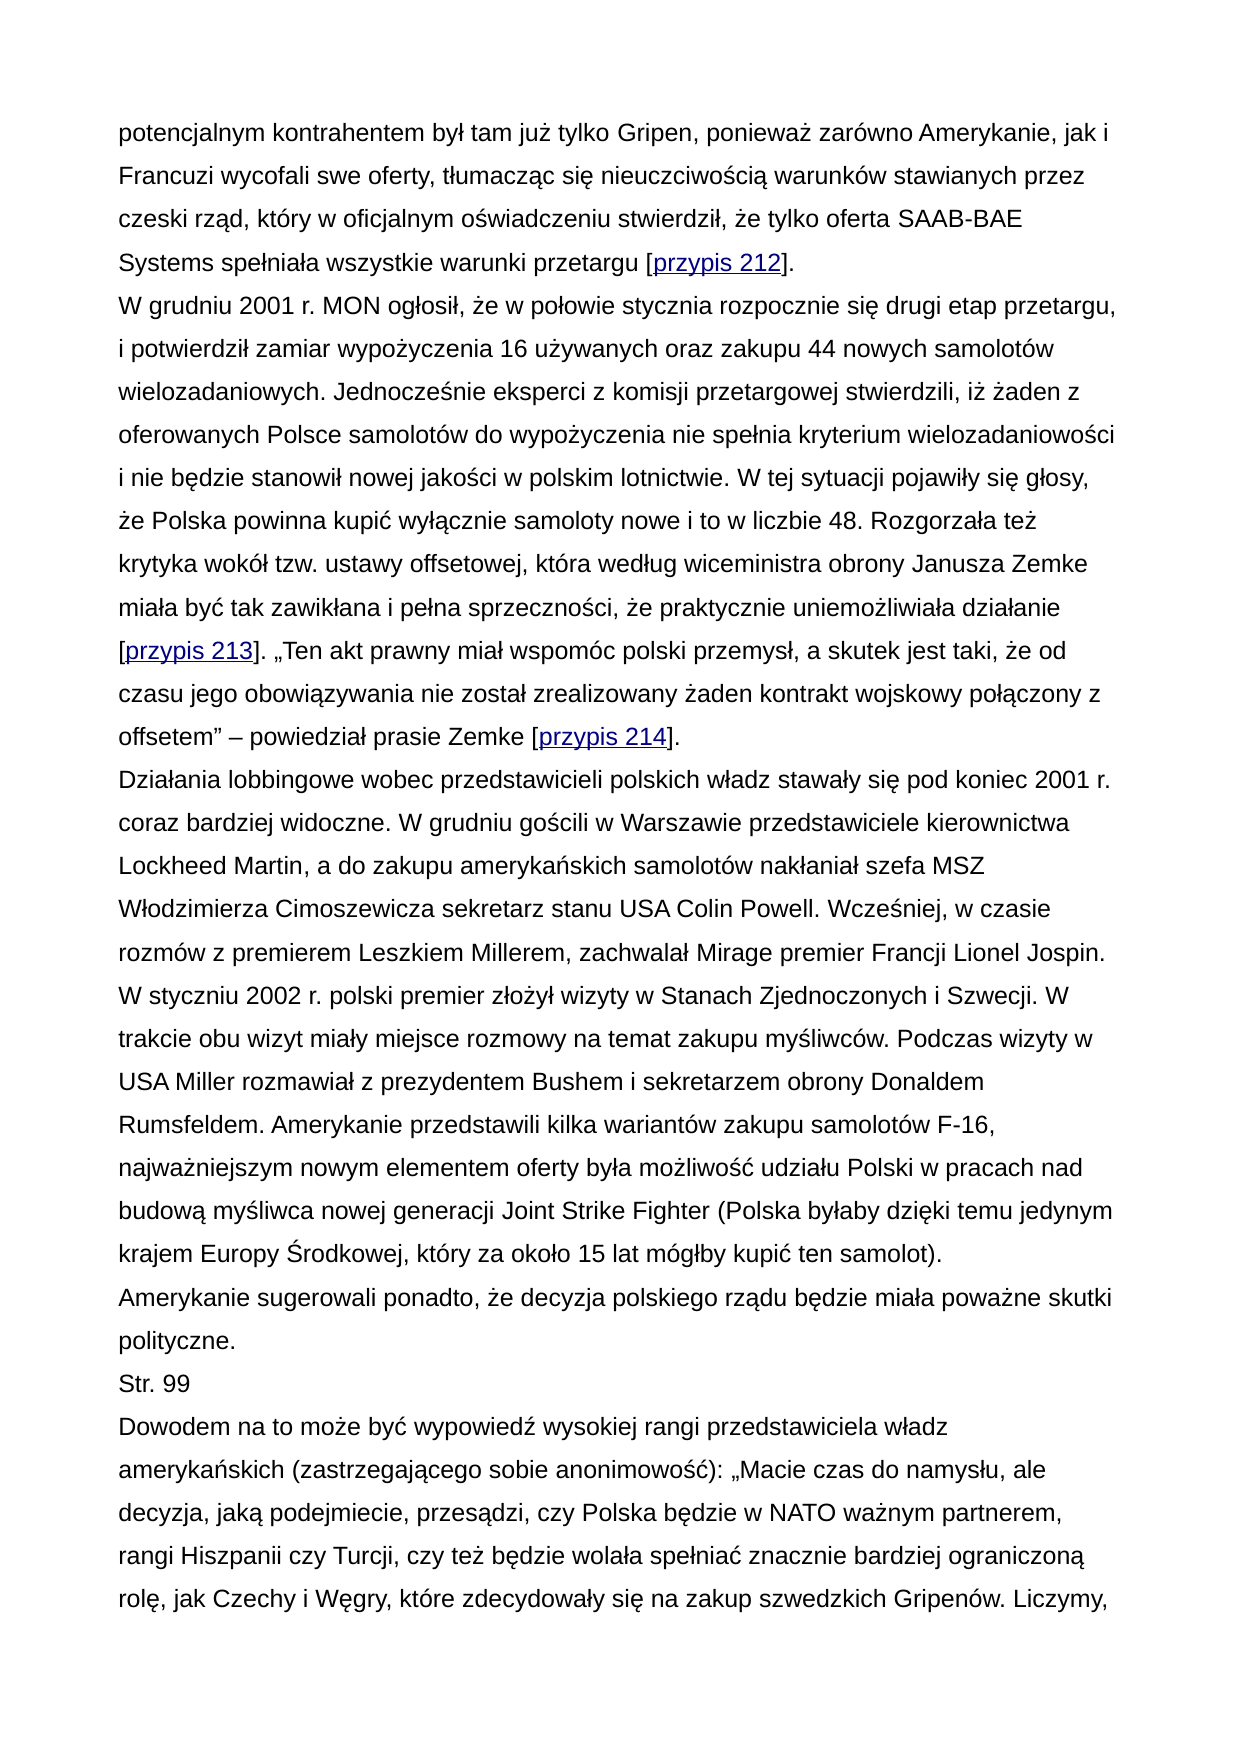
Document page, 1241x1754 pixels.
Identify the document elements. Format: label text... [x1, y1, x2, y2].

text W grudniu 2001 r. MON ogłosił, że w połowie stycznia rozpocznie się drugi etap przetargu, i potwierdził zamiar wypożyczenia 16 używanych oraz zakupu 44 nowych samolotów wielozadaniowych. Jednocześnie eksperci z komisji przetargowej stwierdzili, iż żaden z oferowanych Polsce samolotów do wypożyczenia nie spełnia kryterium wielozadaniowości i nie będzie stanowił nowej jakości w polskim lotnictwie. W tej sytuacji pojawiły się głosy, że Polska powinna kupić wyłącznie samoloty nowe i to w liczbie 48. Rozgorzała też krytyka wokół tzw. ustawy offsetowej, która według wiceministra obrony Janusza Zemke miała być tak zawikłana i pełna sprzeczności, że praktycznie uniemożliwiała działanie [przypis 213]. „Ten akt prawny miał wspomóc polski przemysł, a skutek jest taki, że od czasu jego obowiązywania nie został zrealizowany żaden kontrakt wojskowy połączony z offsetem” – powiedział prasie Zemke [przypis 214]. [118, 291, 1122, 751]
text potencjalnym kontrahentem był tam już tylko Gripen, ponieważ zarówno Amerykanie, jak i Francuzi wycofali swe oferty, tłumacząc się nieuczciwością warunków stawianych przez czeski rząd, który w oficjalnym oświadczeniu stwierdził, że tylko oferta SAAB-BAE Systems spełniała wszystkie warunki przetargu [przypis 212]. [118, 118, 1122, 276]
text Str. 99 [118, 1369, 1122, 1397]
text Dowodem na to może być wypowiedź wysokiej rangi przedstawiciela władz amerykańskich (zastrzegającego sobie anonimowość): „Macie czas do namysłu, ale decyzja, jaką podejmiecie, przesądzi, czy Polska będzie w NATO ważnym partnerem, rangi Hiszpanii czy Turcji, czy też będzie wolała spełniać znacznie bardziej ograniczoną rolę, jak Czechy i Węgry, które zdecydowały się na zakup szwedzkich Gripenów. Liczymy, [118, 1412, 1122, 1613]
text Działania lobbingowe wobec przedstawicieli polskich władz stawały się pod koniec 2001 r. coraz bardziej widoczne. W grudniu gościli w Warszawie przedstawiciele kierownictwa Lockheed Martin, a do zakupu amerykańskich samolotów nakłaniał szefa MSZ Włodzimierza Cimoszewicza sekretarz stanu USA Colin Powell. Wcześniej, w czasie rozmów z premierem Leszkiem Millerem, zachwalał Mirage premier Francji Lionel Jospin. W styczniu 2002 r. polski premier złożył wizyty w Stanach Zjednoczonych i Szwecji. W trakcie obu wizyt miały miejsce rozmowy na temat zakupu myśliwców. Podczas wizyty w USA Miller rozmawiał z prezydentem Bushem i sekretarzem obrony Donaldem Rumsfeldem. Amerykanie przedstawili kilka wariantów zakupu samolotów F-16, najważniejszym nowym elementem oferty była możliwość udziału Polski w pracach nad budową myśliwca nowej generacji Joint Strike Fighter (Polska byłaby dzięki temu jedynym krajem Europy Środkowej, który za około 15 lat mógłby kupić ten samolot). [118, 765, 1122, 1268]
text Amerykanie sugerowali ponadto, że decyzja polskiego rządu będzie miała poważne skutki polityczne. [118, 1282, 1122, 1354]
